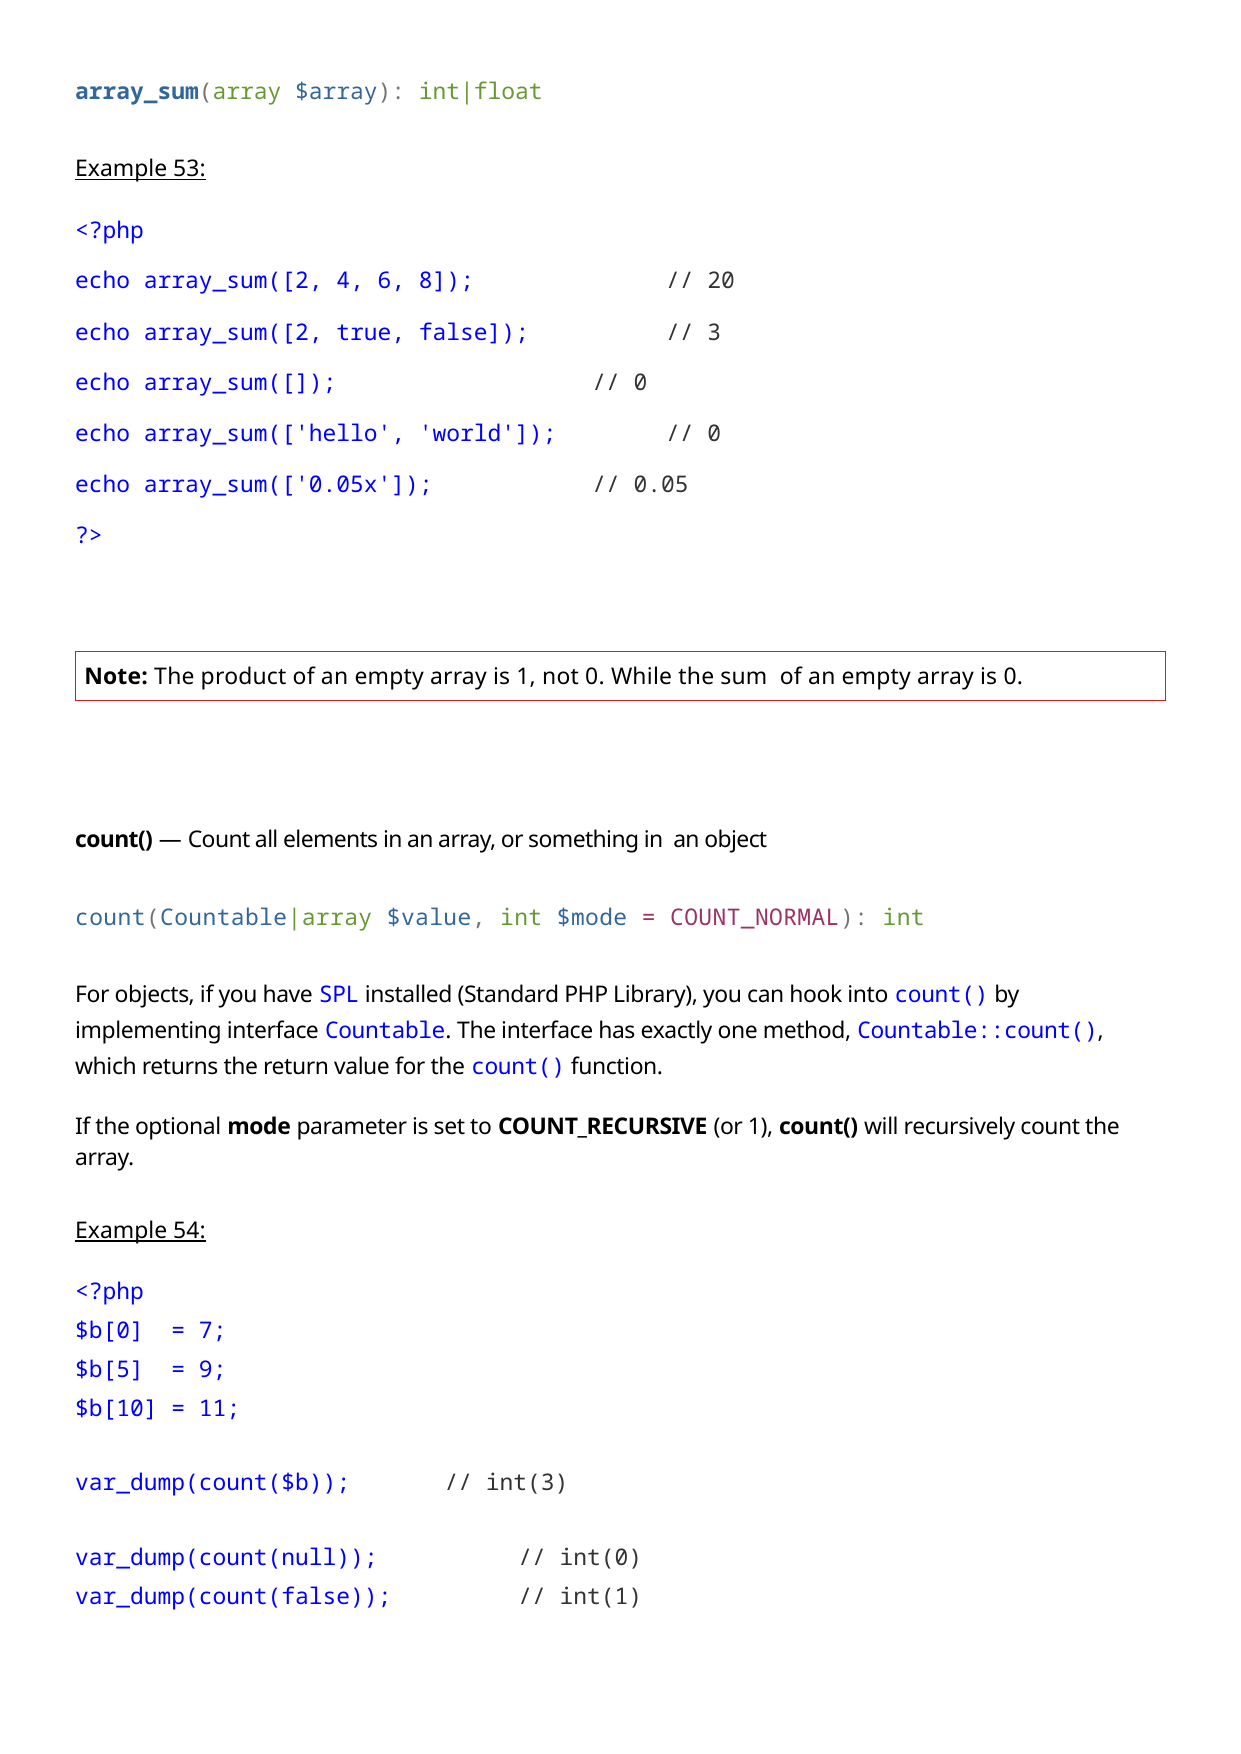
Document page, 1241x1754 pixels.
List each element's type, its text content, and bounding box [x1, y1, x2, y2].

text $b[10] = 11; [75, 1392, 1166, 1423]
text For objects, if you have SPL installed (Standard PHP Library), you can hook into count() by implementing interface Countable. The interface has exactly one method, Countable::count(), which returns the return value for the count() function. [75, 978, 1166, 1081]
text echo array_sum([2, 4, 6, 8]); // 20 [75, 264, 1166, 296]
text <?php [75, 213, 1166, 245]
text Example 53: [75, 152, 1166, 183]
text $b[0] = 7; [75, 1314, 1166, 1345]
text count() — Count all elements in an array, or something in an object [75, 823, 1166, 854]
text <?php [75, 1275, 1166, 1306]
text ?> [75, 519, 1166, 550]
text echo array_sum([2, true, false]); // 3 [75, 315, 1166, 347]
text Example 54: [75, 1213, 1166, 1245]
text echo array_sum([]); // 0 [75, 366, 1166, 398]
text var_dump(count(null)); // int(0) [75, 1541, 1166, 1572]
text array_sum(array $array): int|float [75, 75, 1166, 106]
subtitle If the optional mode parameter is set to COUNT_RECURSIVE (or 1), count() will recursively count the array. [75, 1110, 1166, 1172]
text Note: The product of an empty array is 1, not 0. While the sum of an empty array is 0. [76, 652, 1165, 700]
text var_dump(count(false)); // int(1) [75, 1580, 1166, 1611]
text var_dump(count($b)); // int(3) [75, 1466, 1166, 1497]
text count(Countable|array $value, int $mode = COUNT_NORMAL): int [75, 901, 1166, 932]
text echo array_sum(['hello', 'world']); // 0 [75, 417, 1166, 448]
text $b[5] = 9; [75, 1353, 1166, 1384]
text echo array_sum(['0.05x']); // 0.05 [75, 468, 1166, 499]
